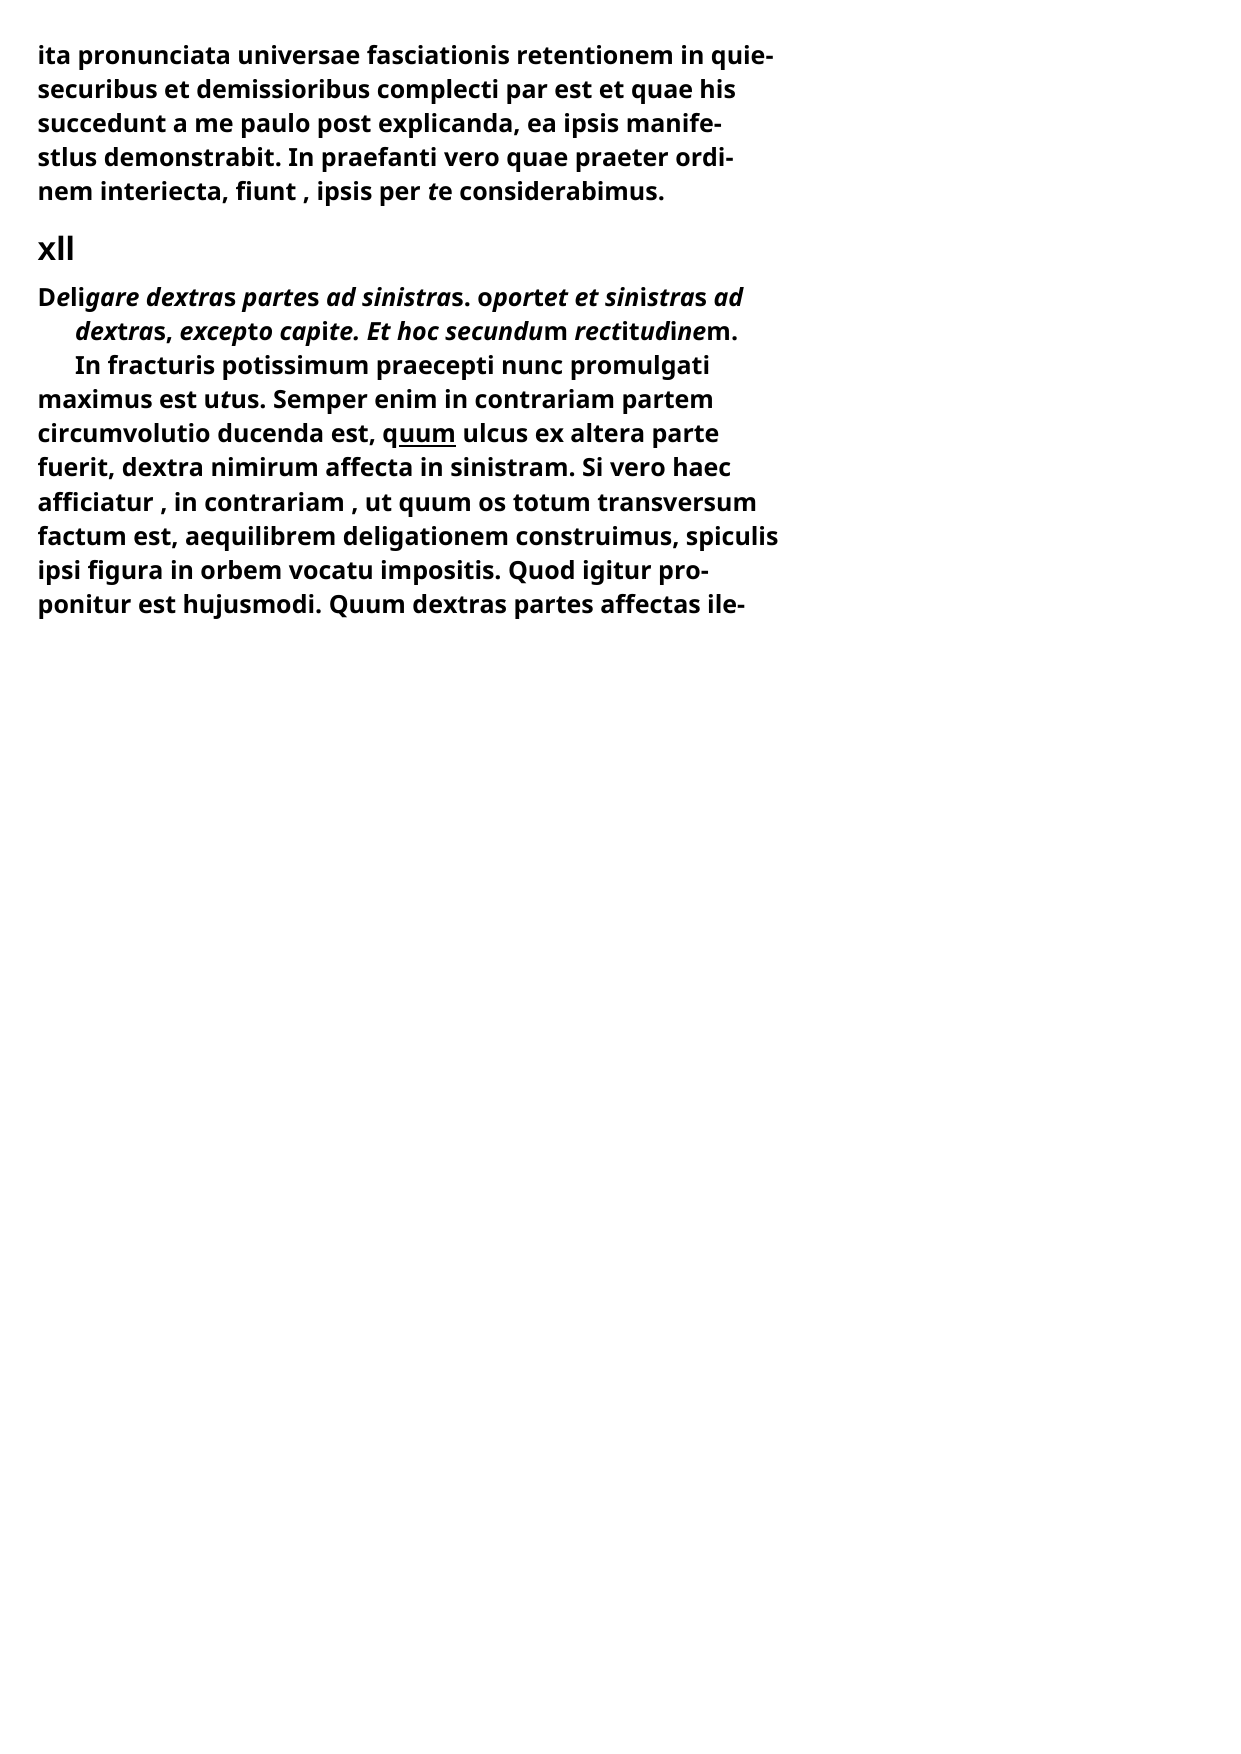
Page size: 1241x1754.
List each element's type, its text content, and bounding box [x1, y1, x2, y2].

text ita pronunciata universae fasciationis retentionem in quie- securibus et demissioribus complecti par est et quae his succedunt a me paulo post explicanda, ea ipsis manife- stlus demonstrabit. In praefanti vero quae praeter ordi- nem interiecta, fiunt , ipsis per te considerabimus. [37, 37, 1203, 208]
text Deligare dextras partes ad sinistras. oportet et sinistras ad dextras, excepto capite. Et hoc secundum rectitudinem. [37, 280, 1203, 348]
text In fracturis potissimum praecepti nunc promulgati maximus est utus. Semper enim in contrariam partem circumvolutio ducenda est, quum ulcus ex altera parte fuerit, dextra nimirum affecta in sinistram. Si vero haec afficiatur , in contrariam , ut quum os totum transversum factum est, aequilibrem deligationem construimus, spiculis ipsi figura in orbem vocatu impositis. Quod igitur pro- ponitur est hujusmodi. Quum dextras partes affectas ile- [37, 348, 1203, 620]
subtitle xll [37, 229, 1203, 267]
